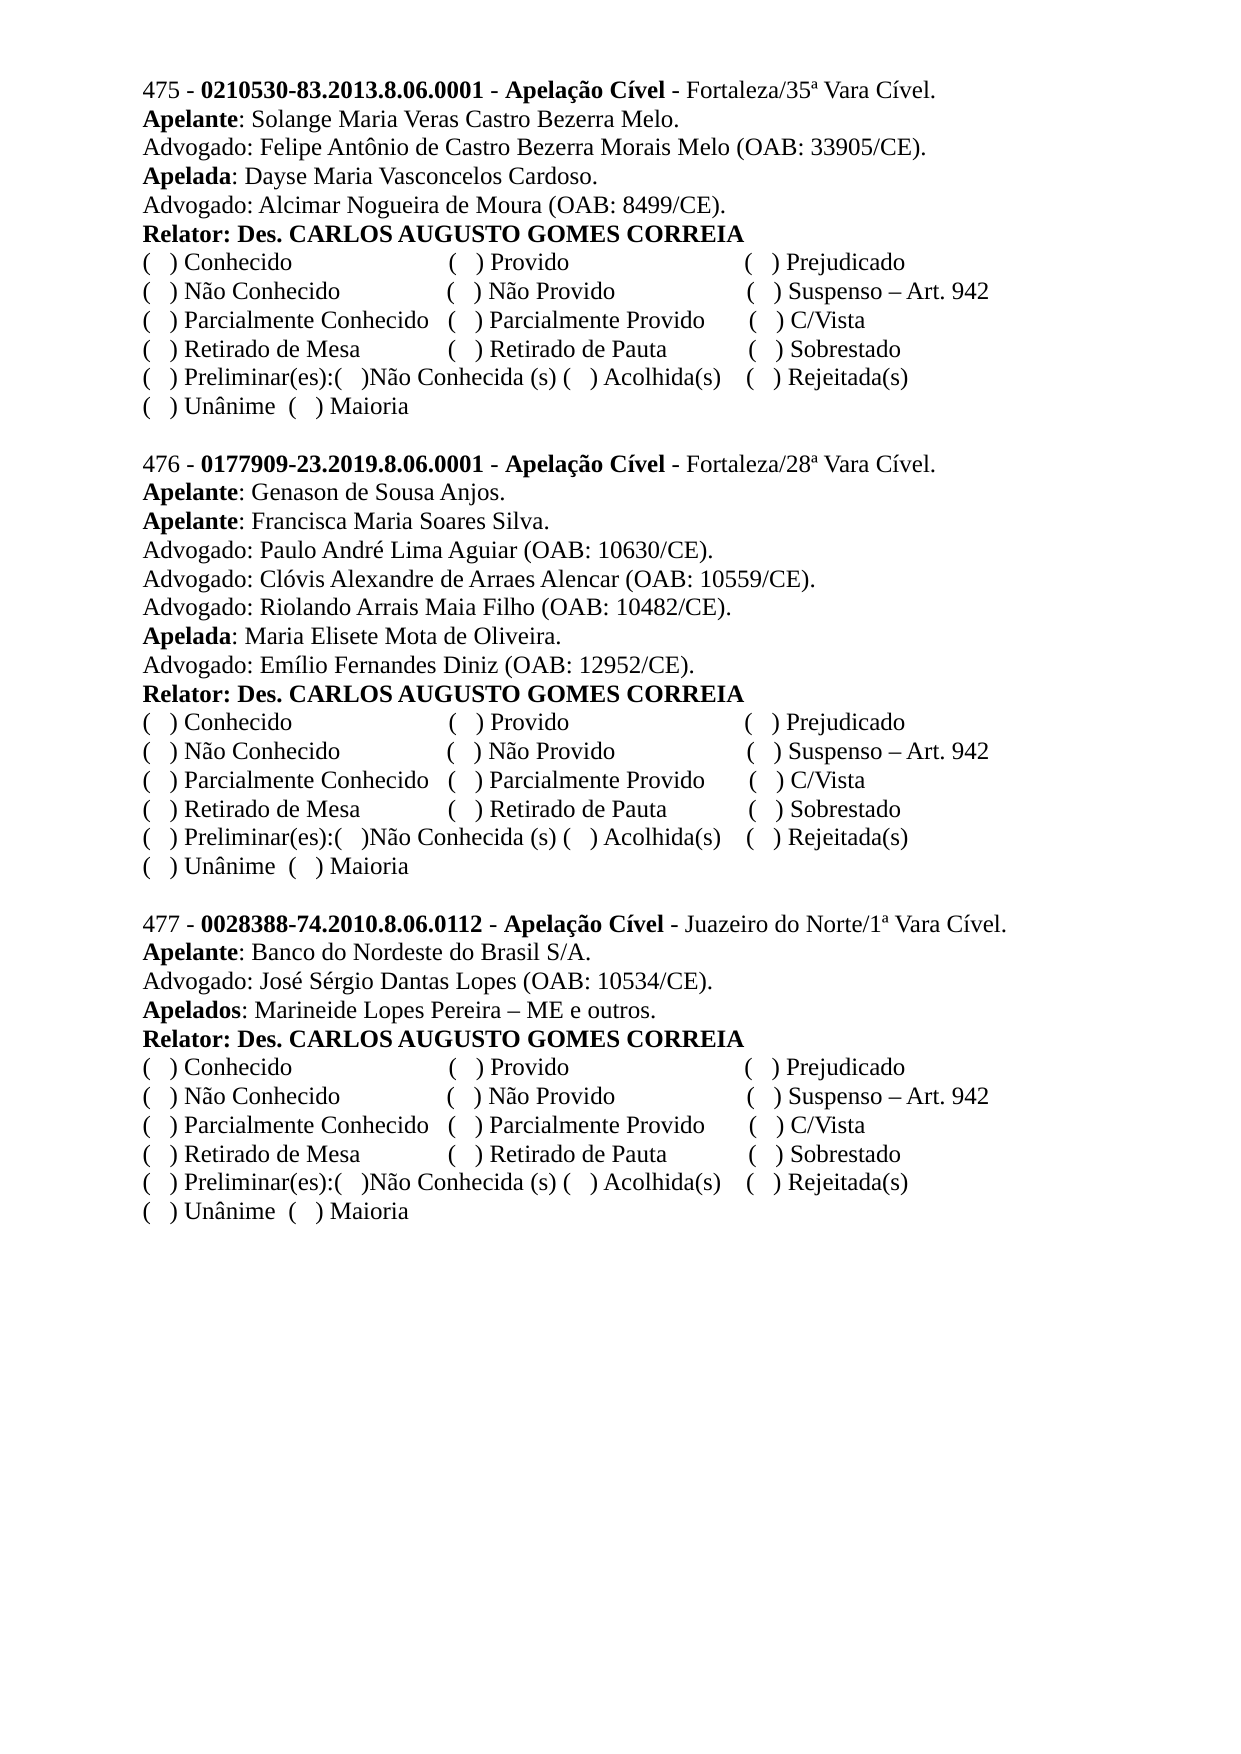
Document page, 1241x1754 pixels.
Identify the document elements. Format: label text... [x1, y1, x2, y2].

text ( ) Unânime ( ) Maioria [142, 391, 1158, 420]
text Apelada: Dayse Maria Vasconcelos Cardoso. [142, 161, 1141, 190]
text ( ) Retirado de Mesa ( ) Retirado de Pauta ( ) Sobrestado [142, 794, 1158, 822]
text ( ) Preliminar(es):( )Não Conhecida (s) ( ) Acolhida(s) ( ) Rejeitada(s) [142, 1167, 1158, 1196]
text Advogado: Emílio Fernandes Diniz (OAB: 12952/CE). [142, 650, 1141, 679]
text ( ) Retirado de Mesa ( ) Retirado de Pauta ( ) Sobrestado [142, 1139, 1158, 1167]
text Advogado: Felipe Antônio de Castro Bezerra Morais Melo (OAB: 33905/CE). [142, 132, 1141, 161]
text ( ) Preliminar(es):( )Não Conhecida (s) ( ) Acolhida(s) ( ) Rejeitada(s) [142, 362, 1158, 391]
text 475 - 0210530-83.2013.8.06.0001 - Apelação Cível - Fortaleza/35ª Vara Cível. [142, 75, 1141, 104]
text Relator: Des. CARLOS AUGUSTO GOMES CORREIA [142, 219, 1141, 247]
text ( ) Não Conhecido ( ) Não Provido ( ) Suspenso – Art. 942 [142, 1081, 1158, 1110]
text ( ) Retirado de Mesa ( ) Retirado de Pauta ( ) Sobrestado [142, 334, 1158, 362]
text Apelados: Marineide Lopes Pereira – ME e outros. [142, 995, 1141, 1024]
text 477 - 0028388-74.2010.8.06.0112 - Apelação Cível - Juazeiro do Norte/1ª Vara Cível. [142, 909, 1141, 937]
text Advogado: Paulo André Lima Aguiar (OAB: 10630/CE). [142, 535, 1141, 564]
text Advogado: Clóvis Alexandre de Arraes Alencar (OAB: 10559/CE). [142, 564, 1141, 592]
text Advogado: Riolando Arrais Maia Filho (OAB: 10482/CE). [142, 592, 1141, 621]
text Apelante: Banco do Nordeste do Brasil S/A. [142, 937, 1141, 966]
text ( ) Não Conhecido ( ) Não Provido ( ) Suspenso – Art. 942 [142, 276, 1158, 305]
text ( ) Não Conhecido ( ) Não Provido ( ) Suspenso – Art. 942 [142, 736, 1158, 765]
text Apelante: Francisca Maria Soares Silva. [142, 506, 1141, 535]
text ( ) Conhecido ( ) Provido ( ) Prejudicado [142, 247, 1141, 276]
text Advogado: José Sérgio Dantas Lopes (OAB: 10534/CE). [142, 966, 1141, 995]
text 476 - 0177909-23.2019.8.06.0001 - Apelação Cível - Fortaleza/28ª Vara Cível. [142, 449, 1141, 477]
text Advogado: Alcimar Nogueira de Moura (OAB: 8499/CE). [142, 190, 1141, 219]
text Relator: Des. CARLOS AUGUSTO GOMES CORREIA [142, 679, 1141, 707]
text ( ) Preliminar(es):( )Não Conhecida (s) ( ) Acolhida(s) ( ) Rejeitada(s) [142, 822, 1158, 851]
text Relator: Des. CARLOS AUGUSTO GOMES CORREIA [142, 1024, 1141, 1052]
text ( ) Unânime ( ) Maioria [142, 851, 1158, 880]
text ( ) Conhecido ( ) Provido ( ) Prejudicado [142, 707, 1141, 736]
text ( ) Parcialmente Conhecido ( ) Parcialmente Provido ( ) C/Vista [142, 765, 1158, 794]
text Apelante: Genason de Sousa Anjos. [142, 477, 1141, 506]
text Apelante: Solange Maria Veras Castro Bezerra Melo. [142, 104, 1141, 132]
text ( ) Parcialmente Conhecido ( ) Parcialmente Provido ( ) C/Vista [142, 305, 1158, 334]
text ( ) Unânime ( ) Maioria [142, 1196, 1158, 1225]
text Apelada: Maria Elisete Mota de Oliveira. [142, 621, 1141, 650]
text ( ) Parcialmente Conhecido ( ) Parcialmente Provido ( ) C/Vista [142, 1110, 1158, 1139]
text ( ) Conhecido ( ) Provido ( ) Prejudicado [142, 1052, 1141, 1081]
